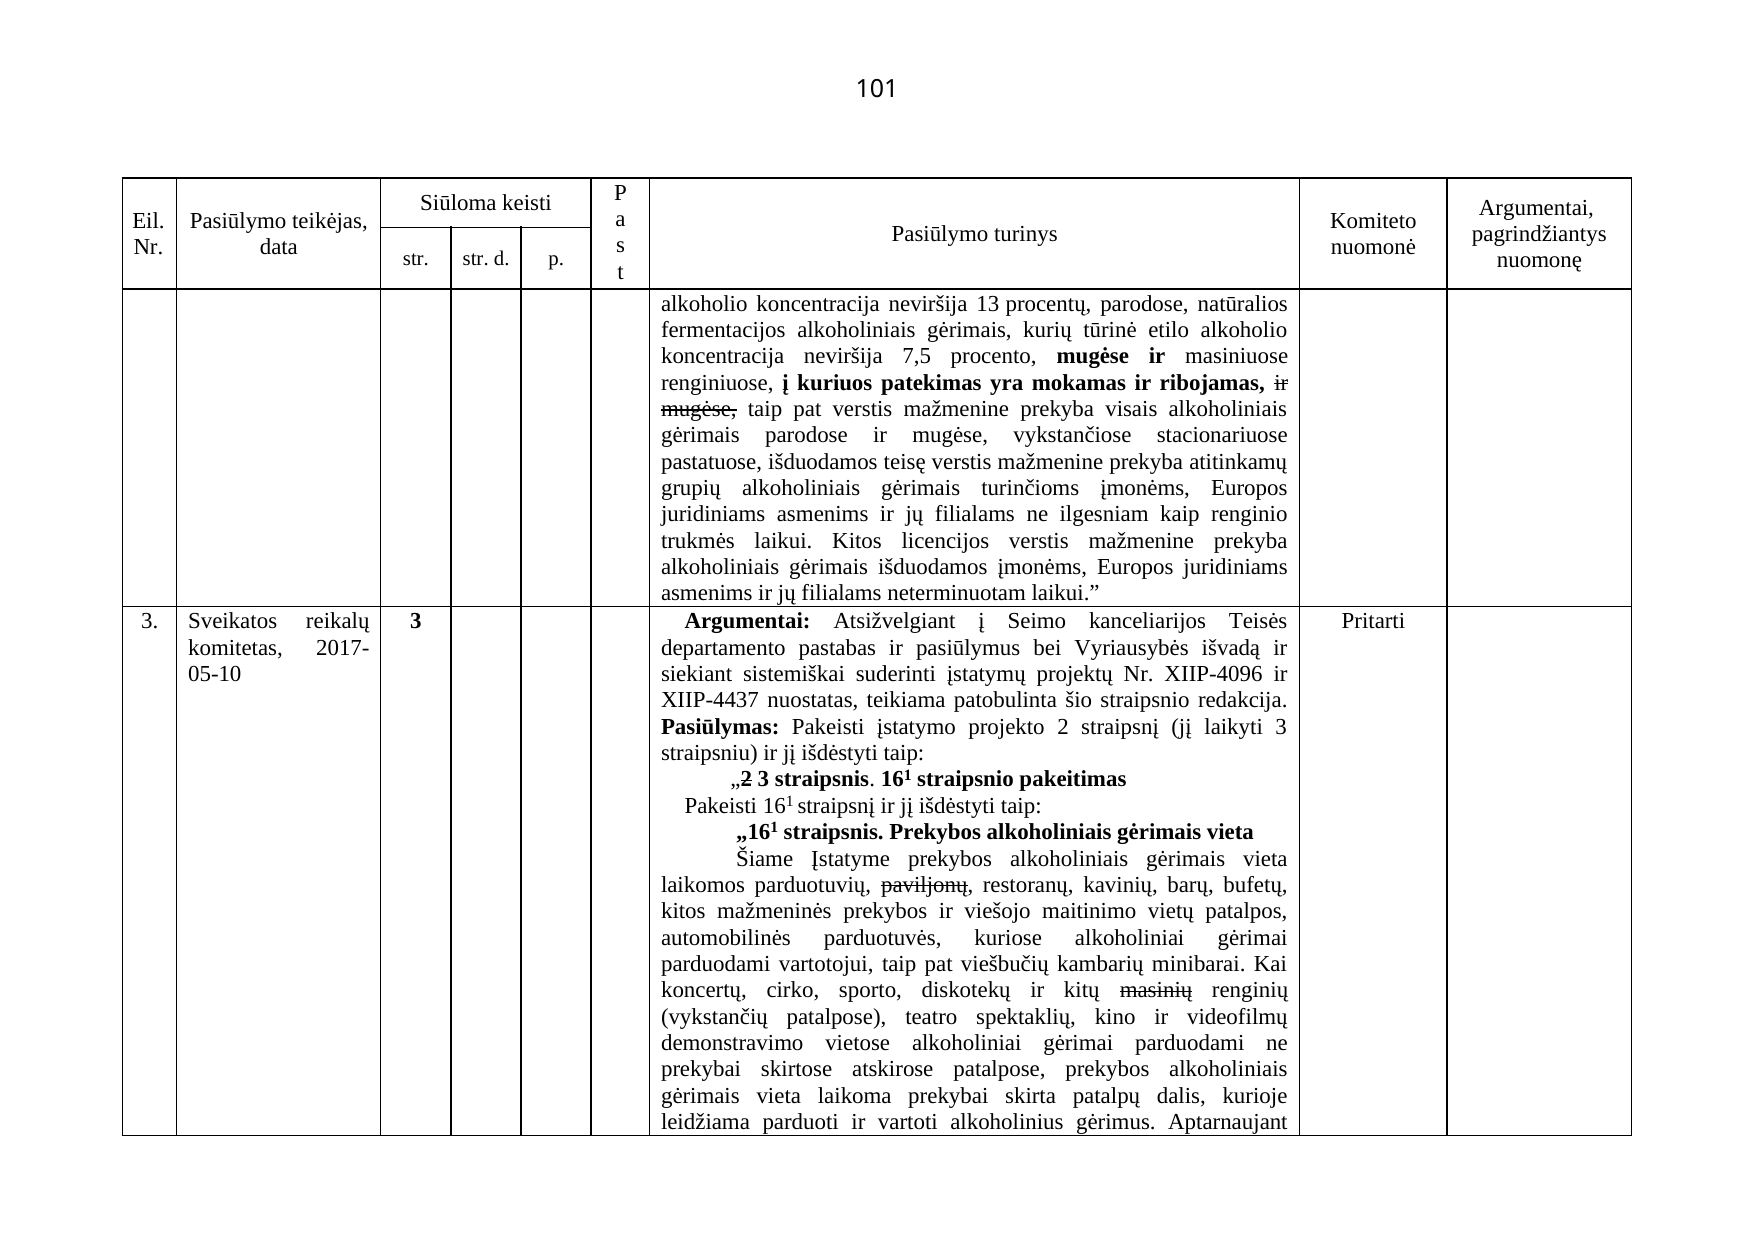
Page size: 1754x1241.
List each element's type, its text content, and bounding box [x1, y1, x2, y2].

table_header Argumentai, pagrindžiantys nuomonę [1448, 179, 1631, 288]
table_header Komiteto nuomonė [1300, 179, 1446, 288]
table_cell [452, 607, 520, 1134]
table_cell str. [381, 228, 450, 288]
table_header Siūloma keisti [381, 179, 590, 226]
table_cell [592, 607, 649, 1134]
table_cell 3 [381, 607, 450, 1134]
table_cell [1300, 290, 1446, 606]
table_cell N [592, 290, 649, 606]
table_cell [522, 290, 590, 606]
table_header Eil. Nr. [123, 179, 176, 288]
table_cell Argumentai: Atsižvelgiant į Seimo kanceliarijos Teisės departamento pastabas ir pasiūlymus bei Vyriausybės išvadą ir siekiant sistemiškai suderinti įstatymų projektų Nr. XIIP-4096 ir XIIP-4437 nuostatas, teikiama patobulinta šio straipsnio redakcija. Pasiūlymas: Pakeisti įstatymo projekto 2 straipsnį (jį laikyti 3 straipsniu) ir jį išdėstyti taip: „2 3 straipsnis. 161 straipsnio pakeitimas Pakeisti 161 straipsnį ir jį išdėstyti taip: „161 straipsnis. Prekybos alkoholiniais gėrimais vieta Šiame Įstatyme prekybos alkoholiniais gėrimais vieta laikomos parduotuvių, paviljonų, restoranų, kavinių, barų, bufetų, kitos mažmeninės prekybos ir viešojo maitinimo vietų patalpos, automobilinės parduotuvės, kuriose alkoholiniai gėrimai parduodami vartotojui, taip pat viešbučių kambarių minibarai. Kai koncertų, cirko, sporto, diskotekų ir kitų masinių renginių (vykstančių patalpose), teatro spektaklių, kino ir videofilmų demonstravimo vietose alkoholiniai gėrimai parduodami ne prekybai skirtose atskirose patalpose, prekybos alkoholiniais gėrimais vieta laikoma prekybai skirta patalpų dalis, kurioje leidžiama parduoti ir vartoti alkoholinius gėrimus. Aptarnaujant [650, 607, 1299, 1134]
table_header Pastabos [592, 179, 649, 288]
table_cell [522, 607, 590, 1134]
table_cell [381, 290, 450, 606]
table_cell alkoholio koncentracija neviršija 13 procentų, parodose, natūralios fermentacijos alkoholiniais gėrimais, kurių tūrinė etilo alkoholio koncentracija neviršija 7,5 procento, mugėse ir masiniuose renginiuose, į kuriuos patekimas yra mokamas ir ribojamas, ir mugėse, taip pat verstis mažmenine prekyba visais alkoholiniais gėrimais parodose ir mugėse, vykstančiose stacionariuose pastatuose, išduodamos teisę verstis mažmenine prekyba atitinkamų grupių alkoholiniais gėrimais turinčioms įmonėms, Europos juridiniams asmenims ir jų filialams ne ilgesniam kaip renginio trukmės laikui. Kitos licencijos verstis mažmenine prekyba alkoholiniais gėrimais išduodamos įmonėms, Europos juridiniams asmenims ir jų filialams neterminuotam laikui.” [650, 290, 1299, 606]
table_cell [1448, 290, 1631, 606]
table_cell Pritarti [1300, 607, 1446, 1134]
table_cell Sveikatos reikalų komitetas, 2017-05-10 [177, 607, 380, 1134]
table_cell [177, 290, 380, 606]
table_cell [452, 290, 520, 606]
table_header Pasiūlymo teikėjas, data [177, 179, 380, 288]
table_cell [123, 290, 176, 606]
table_cell [1448, 607, 1631, 1134]
table_cell str. d. [452, 228, 520, 288]
table_cell 3. [123, 607, 176, 1134]
table_header Pasiūlymo turinys [650, 179, 1299, 288]
table_cell p. [522, 228, 590, 288]
